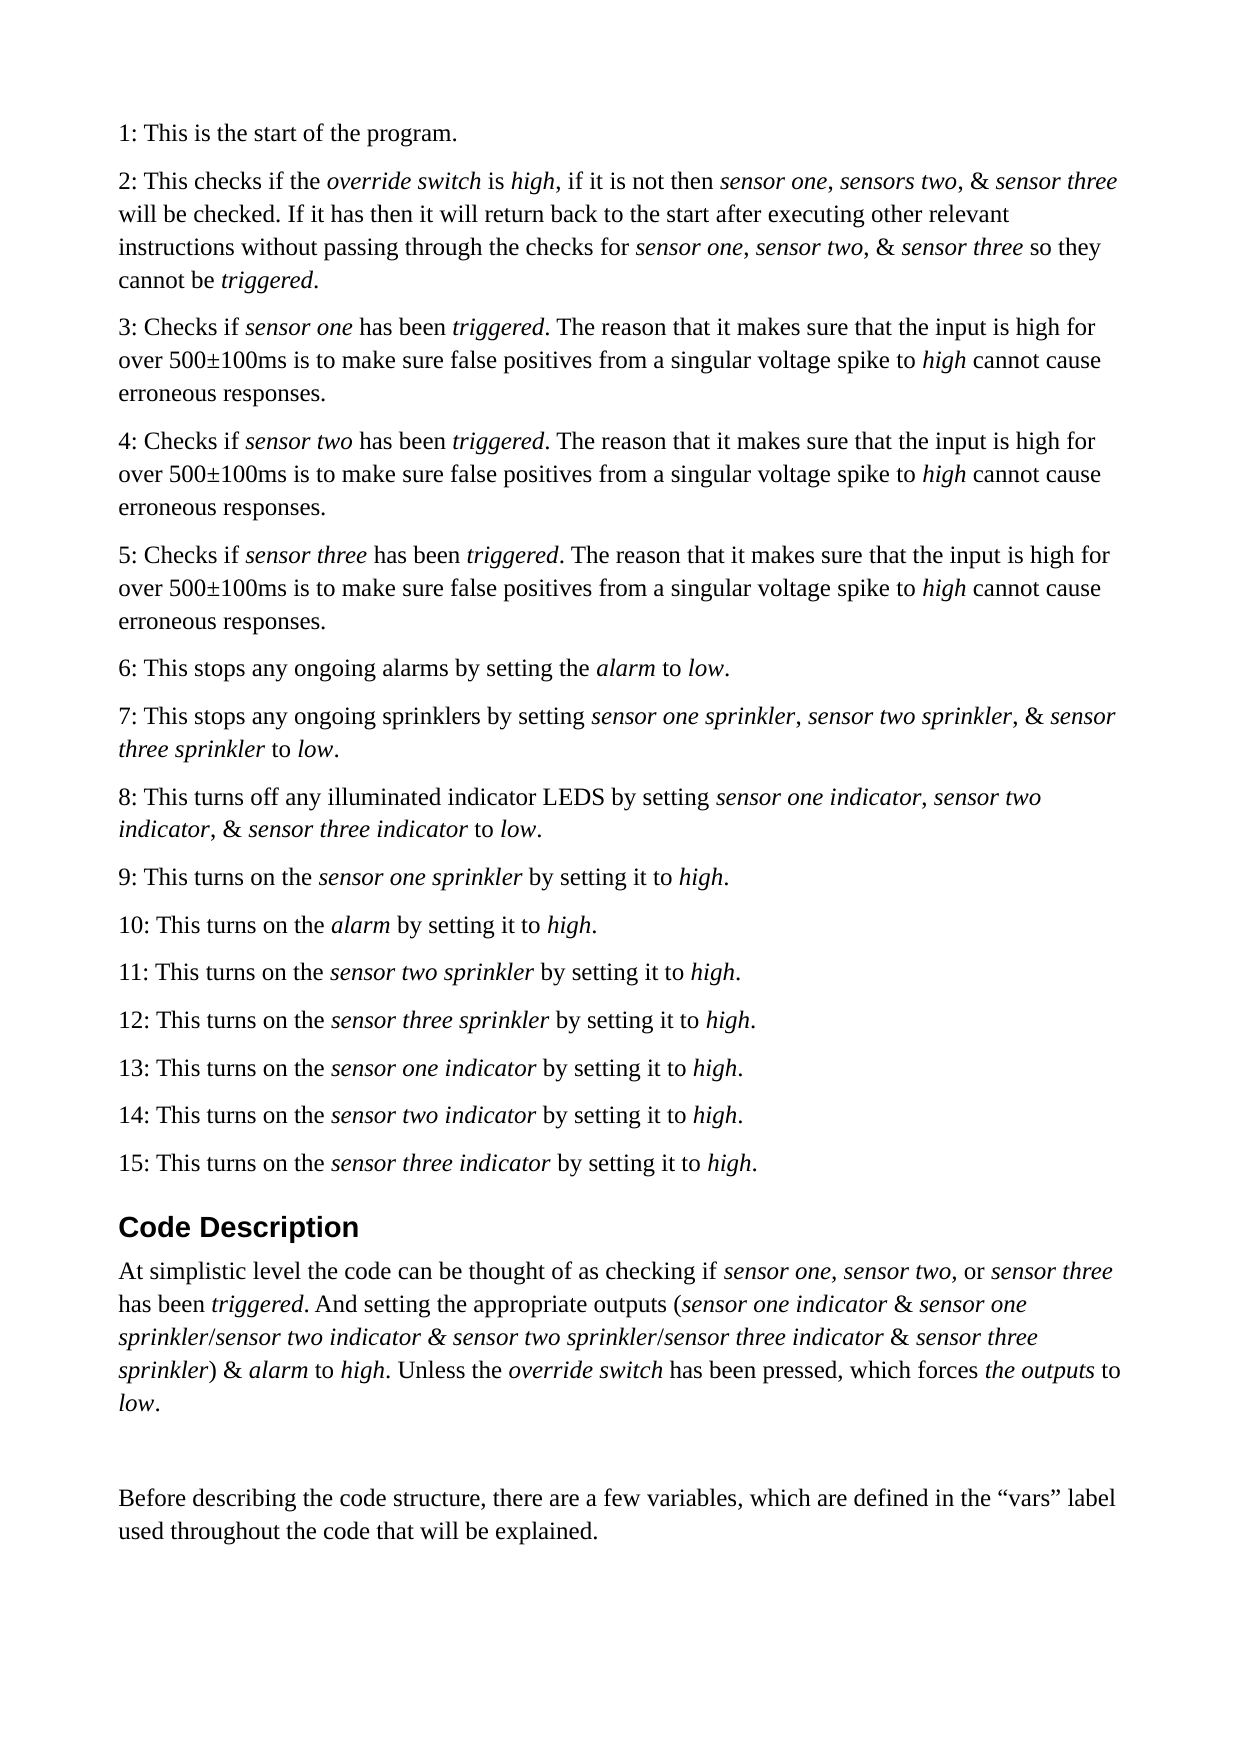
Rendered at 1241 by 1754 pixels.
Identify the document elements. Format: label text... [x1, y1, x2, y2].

text 8: This turns off any illuminated indicator LEDS by setting sensor one indicator, sensor two indicator, & sensor three indicator to low. [118, 782, 1122, 843]
text Before describing the code structure, there are a few variables, which are defined in the “vars” label used throughout the code that will be explained. [118, 1483, 1122, 1545]
text 15: This turns on the sensor three indicator by setting it to high. [118, 1148, 1122, 1177]
text 4: Checks if sensor two has been triggered. The reason that it makes sure that the input is high for over 500±100ms is to make sure false positives from a singular voltage spike to high cannot cause erroneous responses. [118, 426, 1122, 521]
text 12: This turns on the sensor three sprinkler by setting it to high. [118, 1005, 1122, 1034]
subtitle Code Description [118, 1210, 1122, 1243]
text 1: This is the start of the program. [118, 118, 1122, 147]
text At simplistic level the code can be thought of as checking if sensor one, sensor two, or sensor three has been triggered. And setting the appropriate outputs (sensor one indicator & sensor one sprinkler/sensor two indicator & sensor two sprinkler/sensor three indicator & sensor three sprinkler) & alarm to high. Unless the override switch has been pressed, which forces the outputs to low. [118, 1256, 1122, 1417]
text 7: This stops any ongoing sprinklers by setting sensor one sprinkler, sensor two sprinkler, & sensor three sprinkler to low. [118, 701, 1122, 763]
text 13: This turns on the sensor one indicator by setting it to high. [118, 1053, 1122, 1081]
text 3: Checks if sensor one has been triggered. The reason that it makes sure that the input is high for over 500±100ms is to make sure false positives from a singular voltage spike to high cannot cause erroneous responses. [118, 312, 1122, 407]
text 10: This turns on the alarm by setting it to high. [118, 910, 1122, 938]
text 6: This stops any ongoing alarms by setting the alarm to low. [118, 653, 1122, 682]
text 11: This turns on the sensor two sprinkler by setting it to high. [118, 957, 1122, 986]
text 9: This turns on the sensor one sprinkler by setting it to high. [118, 862, 1122, 891]
text 5: Checks if sensor three has been triggered. The reason that it makes sure that the input is high for over 500±100ms is to make sure false positives from a singular voltage spike to high cannot cause erroneous responses. [118, 540, 1122, 634]
text 14: This turns on the sensor two indicator by setting it to high. [118, 1100, 1122, 1129]
text 2: This checks if the override switch is high, if it is not then sensor one, sensors two, & sensor three will be checked. If it has then it will return back to the start after executing other relevant instructions without passing through the checks for sensor one, sensor two, & sensor three so they cannot be triggered. [118, 166, 1122, 293]
